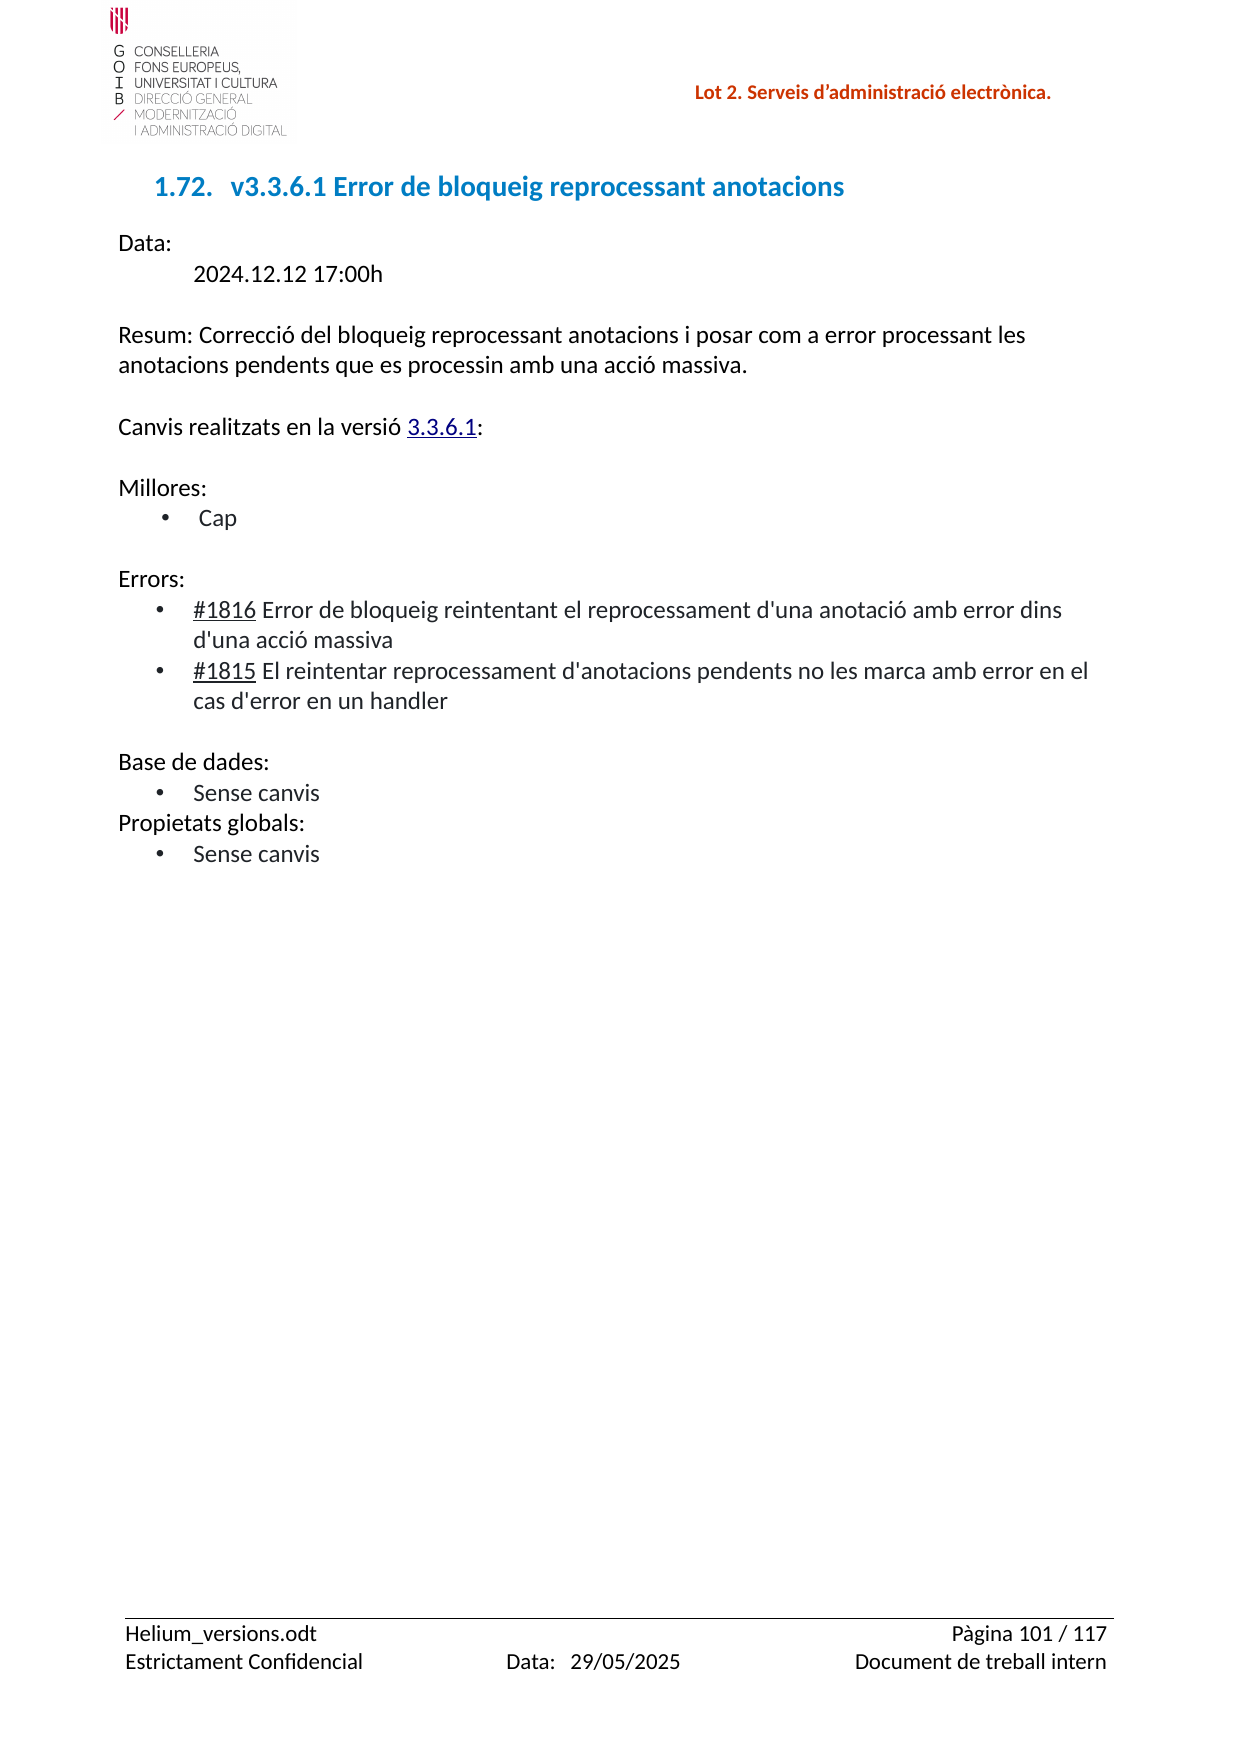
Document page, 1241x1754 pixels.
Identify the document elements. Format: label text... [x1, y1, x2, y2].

text Data: [118, 228, 1122, 258]
text Propietats globals: [118, 807, 1122, 838]
list #1816 Error de bloqueig reintentant el reprocessament d'una anotació amb error dins d'una acció massiva [156, 594, 1122, 655]
text 2024.12.12 17:00h [118, 258, 1122, 289]
text Resum: Correcció del bloqueig reprocessant anotacions i posar com a error processant les anotacions pendents que es processin amb una acció massiva. [118, 319, 1122, 380]
text Millores: [118, 472, 1122, 502]
text Errors: [118, 563, 1122, 594]
list #1815 El reintentar reprocessament d'anotacions pendents no les marca amb error en el cas d'error en un handler [156, 655, 1122, 716]
picture [100, 0, 297, 144]
list Sense canvis [156, 838, 1122, 868]
subtitle v3.3.6.1 Error de bloqueig reprocessant anotacions [153, 168, 1122, 204]
text Base de dades: [118, 746, 1122, 777]
text Canvis realitzats en la versió 3.3.6.1: [118, 411, 1122, 441]
list Cap [161, 502, 1122, 533]
list Sense canvis [156, 777, 1122, 807]
